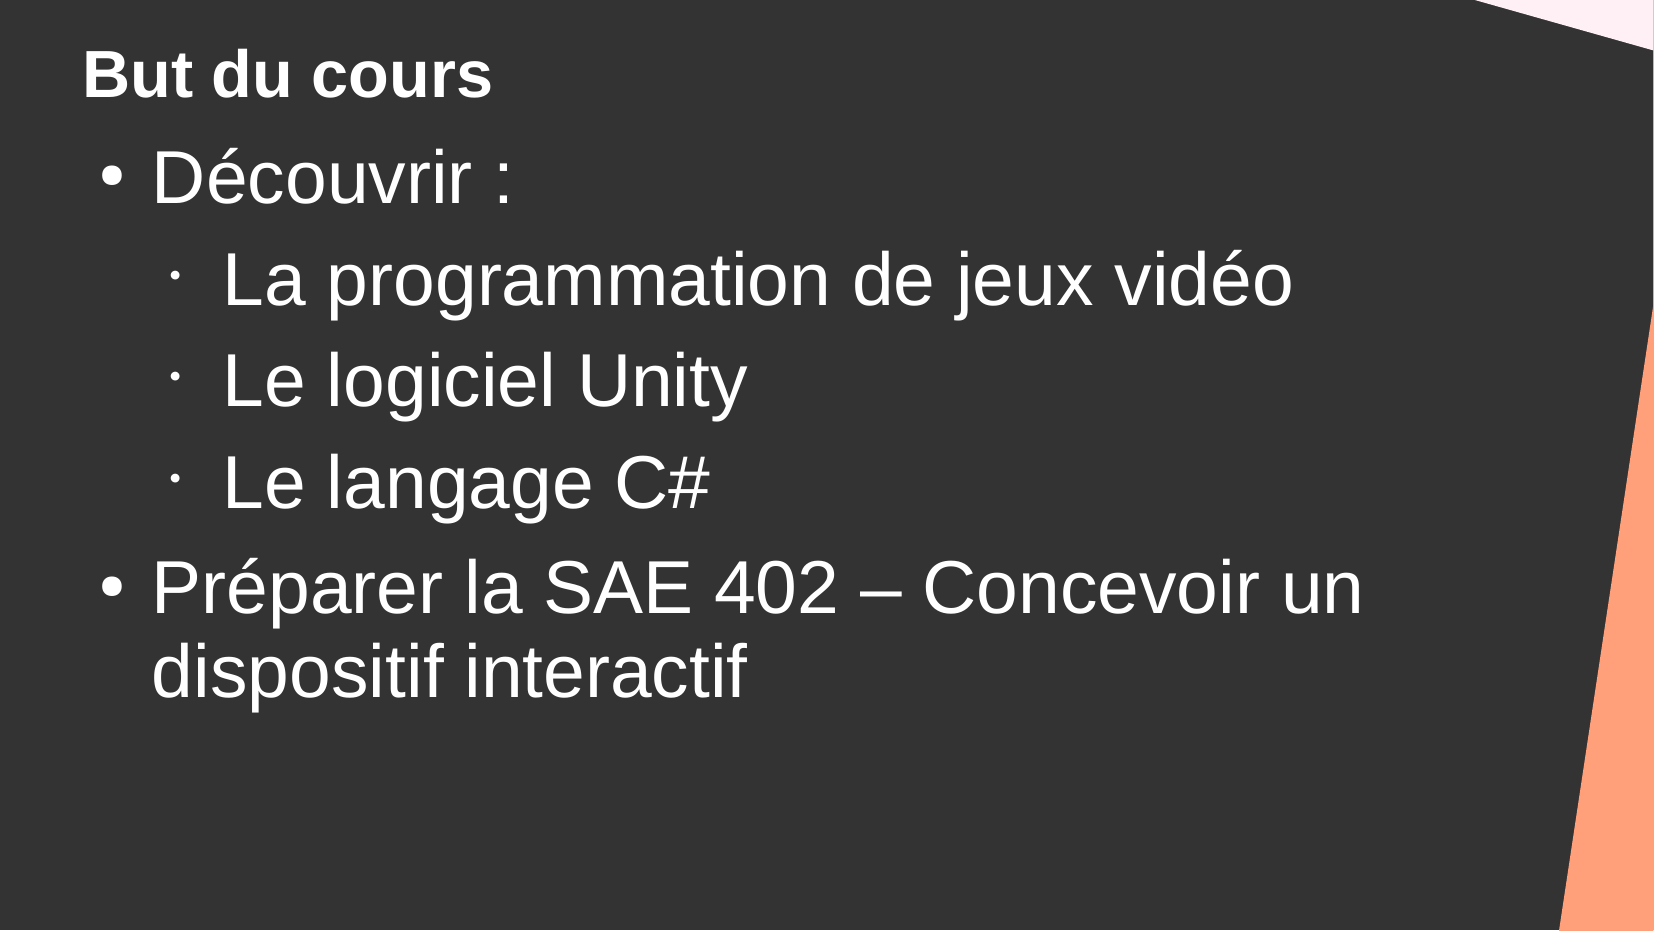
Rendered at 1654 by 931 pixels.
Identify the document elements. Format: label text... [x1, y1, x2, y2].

list Découvrir : La programmation de jeux vidéo Le logiciel Unity Le langage C# Préparer la SAE 402 – Concevoir un dispositif interactif [80, 135, 1560, 762]
text_box [1558, 300, 1654, 931]
title But du cours [82, 37, 1571, 122]
text_box [1474, 0, 1654, 51]
